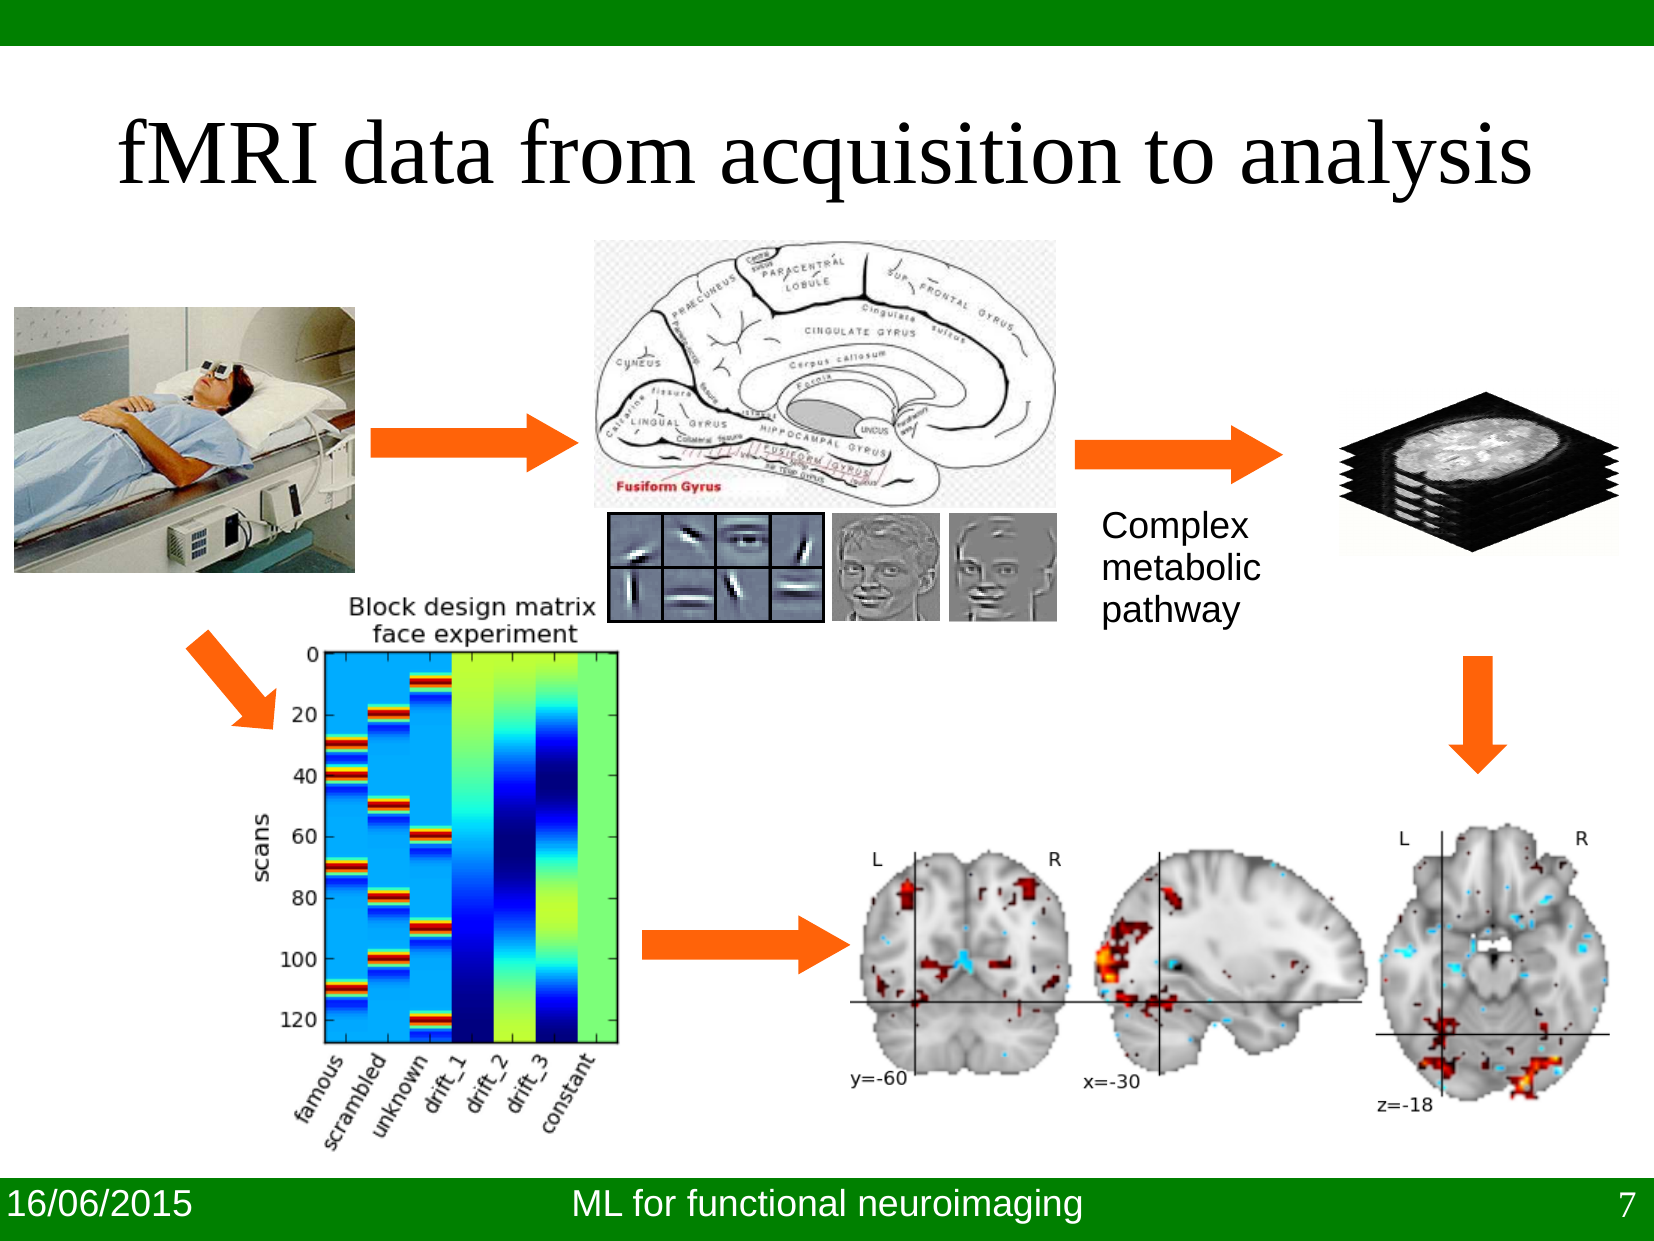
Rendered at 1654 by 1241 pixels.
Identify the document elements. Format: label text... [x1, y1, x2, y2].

picture [14, 240, 1062, 1164]
text_box [1448, 656, 1508, 775]
text_box [642, 915, 851, 975]
text_box [185, 629, 277, 730]
title fMRI data from acquisition to analysis [82, 49, 1571, 257]
text_box [370, 413, 579, 473]
picture [1339, 388, 1619, 556]
text_box [1074, 425, 1284, 485]
picture [850, 814, 1611, 1115]
text_box Complex metabolic pathway [1086, 497, 1300, 638]
